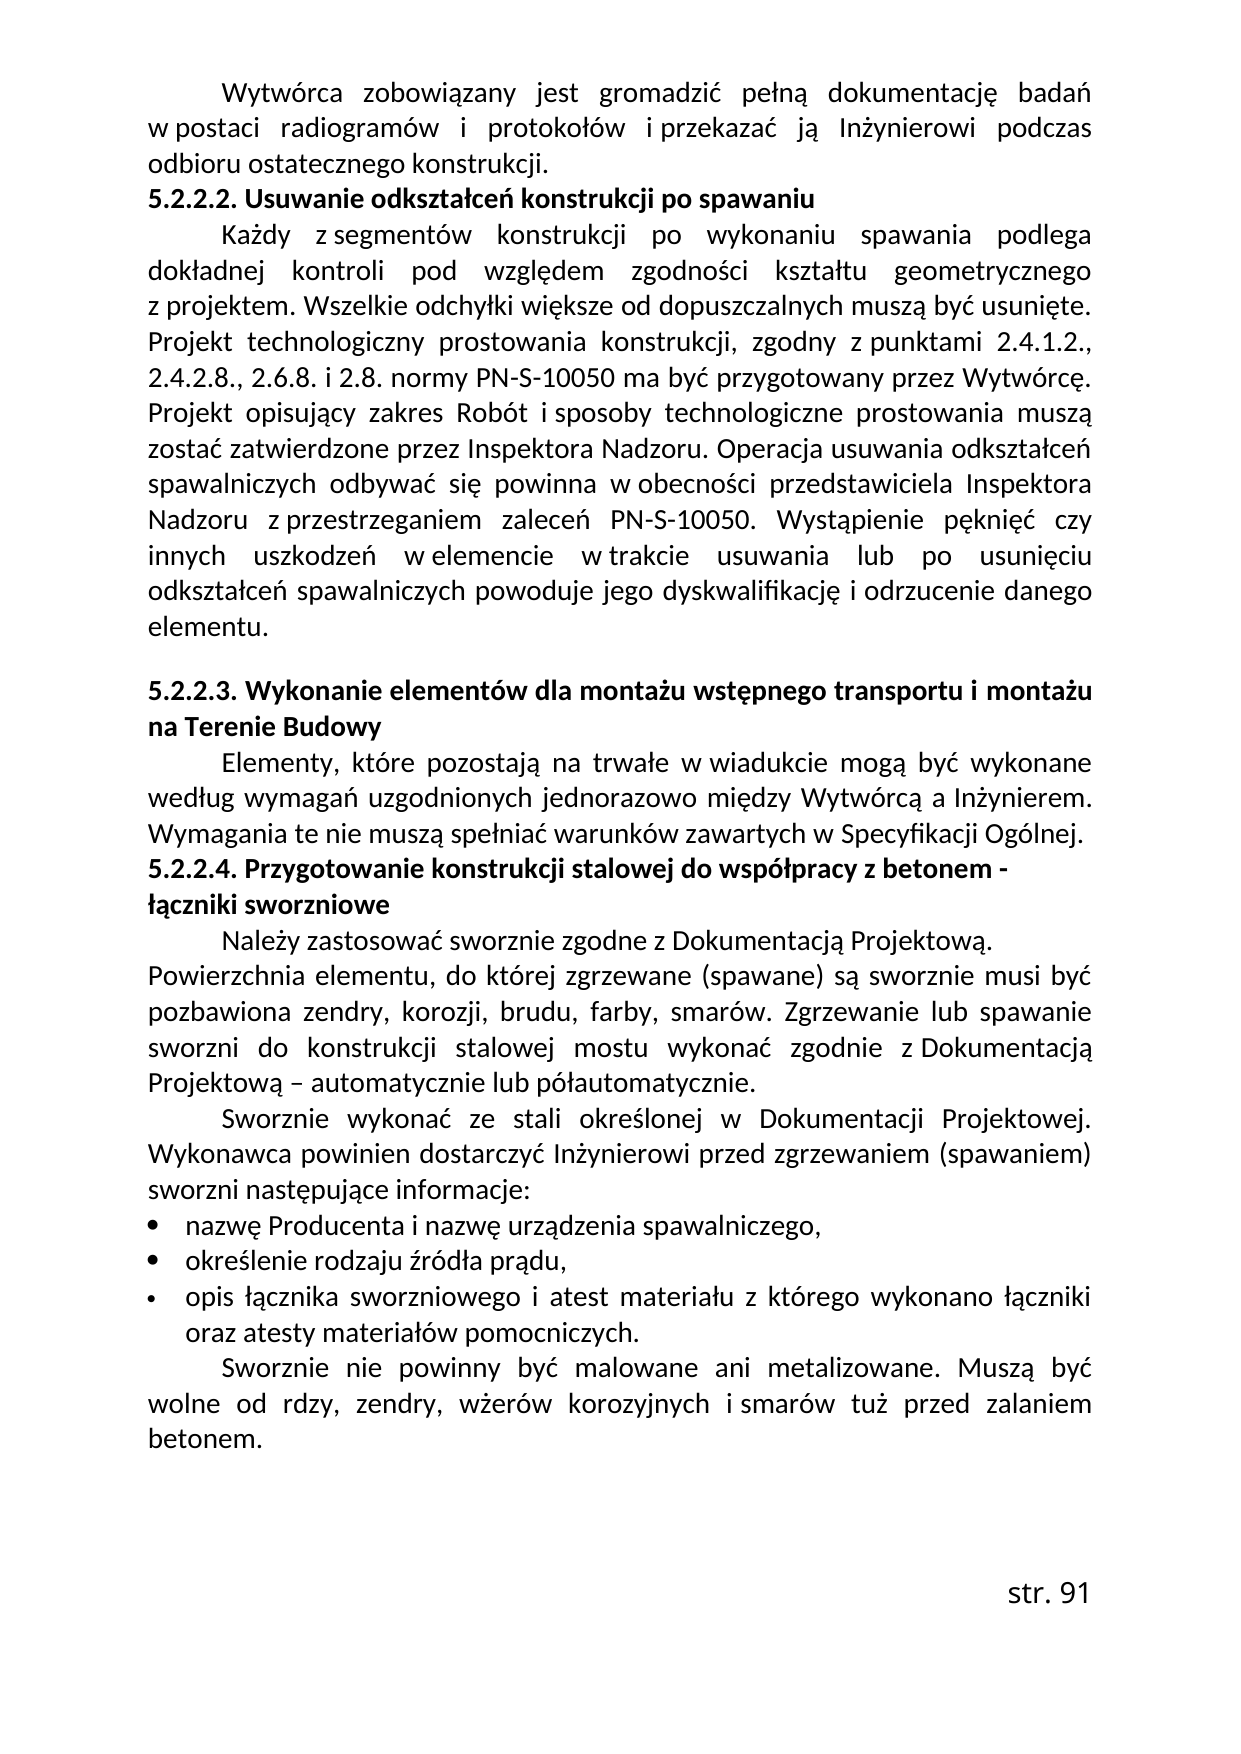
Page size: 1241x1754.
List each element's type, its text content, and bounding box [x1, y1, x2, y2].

list nazwę Producenta i nazwę urządzenia spawalniczego, [148, 1207, 1093, 1242]
text Należy zastosować sworznie zgodne z Dokumentacją Projektową. [148, 922, 1093, 957]
text 5.2.2.3. Wykonanie elementów dla montażu wstępnego transportu i montażu na Terenie Budowy [148, 672, 1093, 744]
text Elementy, które pozostają na trwałe w wiadukcie mogą być wykonane według wymagań uzgodnionych jednorazowo między Wytwórcą a Inżynierem. Wymagania te nie muszą spełniać warunków zawartych w Specyfikacji Ogólnej. [148, 744, 1093, 851]
text 5.2.2.4. Przygotowanie konstrukcji stalowej do współpracy z betonem - łączniki sworzniowe [148, 851, 1093, 922]
text 5.2.2.2. Usuwanie odkształceń konstrukcji po spawaniu [148, 181, 1093, 216]
list opis łącznika sworzniowego i atest materiału z którego wykonano łączniki oraz atesty materiałów pomocniczych. [148, 1278, 1093, 1349]
text Wytwórca zobowiązany jest gromadzić pełną dokumentację badań w postaci radiogramów i protokołów i przekazać ją Inżynierowi podczas odbioru ostatecznego konstrukcji. [148, 74, 1093, 181]
text Powierzchnia elementu, do której zgrzewane (spawane) są sworznie musi być pozbawiona zendry, korozji, brudu, farby, smarów. Zgrzewanie lub spawanie sworzni do konstrukcji stalowej mostu wykonać zgodnie z Dokumentacją Projektową – automatycznie lub półautomatycznie. [148, 957, 1093, 1100]
text Sworznie nie powinny być malowane ani metalizowane. Muszą być wolne od rdzy, zendry, wżerów korozyjnych i smarów tuż przed zalaniem betonem. [148, 1349, 1093, 1456]
text Każdy z segmentów konstrukcji po wykonaniu spawania podlega dokładnej kontroli pod względem zgodności kształtu geometrycznego z projektem. Wszelkie odchyłki większe od dopuszczalnych muszą być usunięte. Projekt technologiczny prostowania konstrukcji, zgodny z punktami 2.4.1.2., 2.4.2.8., 2.6.8. i 2.8. normy PN‑S‑10050 ma być przygotowany przez Wytwórcę. Projekt opisujący zakres Robót i sposoby technologiczne prostowania muszą zostać zatwierdzone przez Inspektora Nadzoru. Operacja usuwania odkształceń spawalniczych odbywać się powinna w obecności przedstawiciela Inspektora Nadzoru z przestrzeganiem zaleceń PN‑S‑10050. Wystąpienie pęknięć czy innych uszkodzeń w elemencie w trakcie usuwania lub po usunięciu odkształceń spawalniczych powoduje jego dyskwalifikację i odrzucenie danego elementu. [148, 216, 1093, 672]
list określenie rodzaju źródła prądu, [148, 1242, 1093, 1278]
text Sworznie wykonać ze stali określonej w Dokumentacji Projektowej. Wykonawca powinien dostarczyć Inżynierowi przed zgrzewaniem (spawaniem) sworzni następujące informacje: [148, 1100, 1093, 1207]
